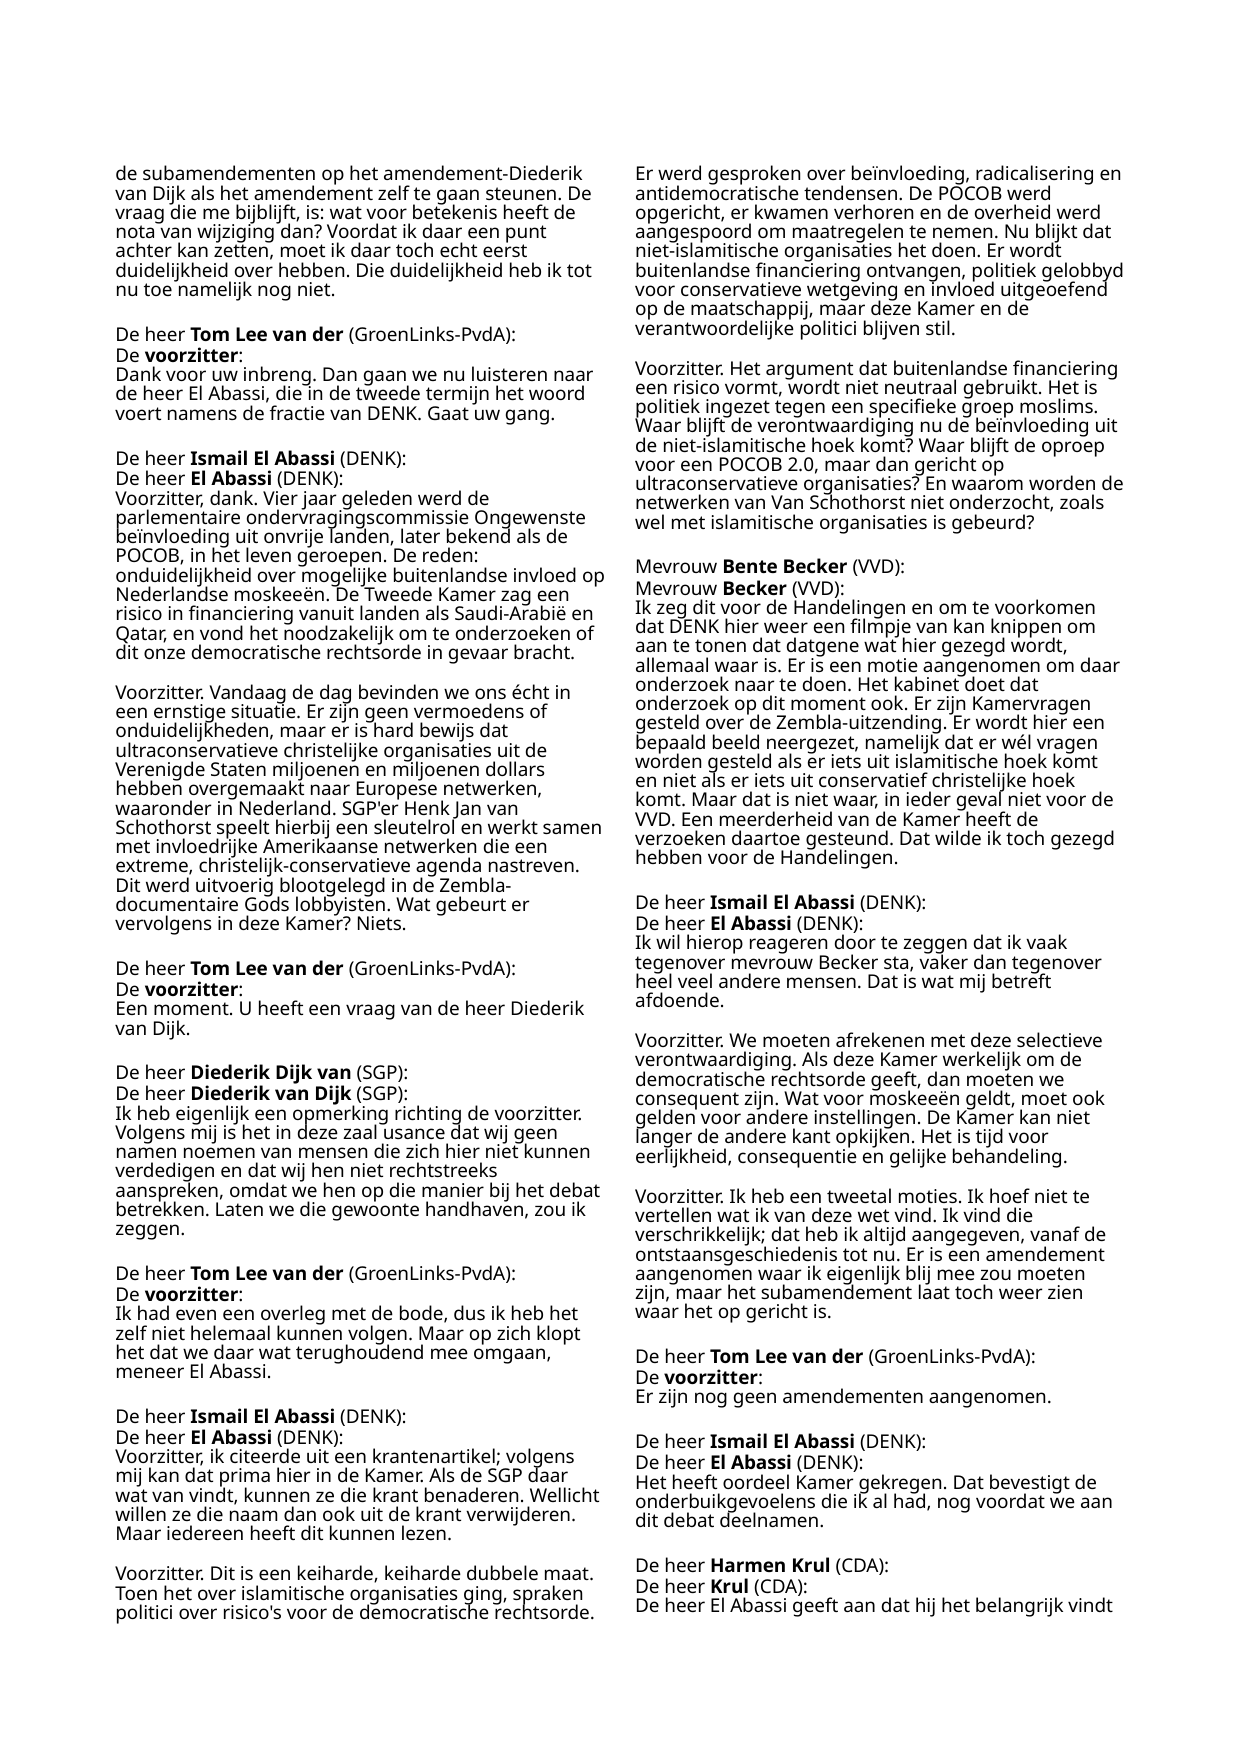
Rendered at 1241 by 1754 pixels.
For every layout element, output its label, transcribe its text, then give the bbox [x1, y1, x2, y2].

text De voorzitter: [115, 981, 605, 1000]
text Dank voor uw inbreng. Dan gaan we nu luisteren naar de heer El Abassi, die in de tweede termijn het woord voert namens de fractie van DENK. Gaat uw gang. [115, 366, 605, 424]
text Een moment. U heeft een vraag van de heer Diederik van Dijk. [115, 1000, 605, 1039]
text Mevrouw Becker (VVD): [635, 579, 1125, 599]
text De heer Ismail El Abassi (DENK): [635, 889, 1125, 915]
text De heer Ismail El Abassi (DENK): [115, 445, 605, 470]
text De heer Harmen Krul (CDA): [635, 1552, 1125, 1578]
text Voorzitter. Dit is een keiharde, keiharde dubbele maat. Toen het over islamitische organisaties ging, spraken politici over risico's voor de democratische rechtsorde. [115, 1565, 605, 1623]
text Voorzitter. Ik heb een tweetal moties. Ik hoef niet te vertellen wat ik van deze wet vind. Ik vind die verschrikkelijk; dat heb ik altijd aangegeven, vanaf de ontstaansgeschiedenis tot nu. Er is een amendement aangenomen waar ik eigenlijk blij mee zou moeten zijn, maar het subamendement laat toch weer zien waar het op gericht is. [635, 1188, 1125, 1323]
text Voorzitter. Het argument dat buitenlandse financiering een risico vormt, wordt niet neutraal gebruikt. Het is politiek ingezet tegen een specifieke groep moslims. Waar blijft de verontwaardiging nu de beïnvloeding uit de niet-islamitische hoek komt? Waar blijft de oproep voor een POCOB 2.0, maar dan gericht op ultraconservatieve organisaties? En waarom worden de netwerken van Van Schothorst niet onderzocht, zoals wel met islamitische organisaties is gebeurd? [635, 359, 1125, 533]
text De heer El Abassi (DENK): [115, 1429, 605, 1448]
text De heer El Abassi geeft aan dat hij het belangrijk vindt [635, 1597, 1125, 1617]
text Ik had even een overleg met de bode, dus ik heb het zelf niet helemaal kunnen volgen. Maar op zich klopt het dat we daar wat terughoudend mee omgaan, meneer El Abassi. [115, 1305, 605, 1382]
text De heer Tom Lee van der (GroenLinks-PvdA): [635, 1343, 1125, 1369]
text Voorzitter. We moeten afrekenen met deze selectieve verontwaardiging. Als deze Kamer werkelijk om de democratische rechtsorde geeft, dan moeten we consequent zijn. Wat voor moskeeën geldt, moet ook gelden voor andere instellingen. De Kamer kan niet langer de andere kant opkijken. Het is tijd voor eerlijkheid, consequentie en gelijke behandeling. [635, 1032, 1125, 1167]
text De heer Ismail El Abassi (DENK): [635, 1429, 1125, 1454]
text De heer Tom Lee van der (GroenLinks-PvdA): [115, 1260, 605, 1286]
text Er zijn nog geen amendementen aangenomen. [635, 1388, 1125, 1408]
text Voorzitter, dank. Vier jaar geleden werd de parlementaire ondervragingscommissie Ongewenste beïnvloeding uit onvrije landen, later bekend als de POCOB, in het leven geroepen. De reden: onduidelijkheid over mogelijke buitenlandse invloed op Nederlandse moskeeën. De Tweede Kamer zag een risico in financiering vanuit landen als Saudi-Arabië en Qatar, en vond het noodzakelijk om te onderzoeken of dit onze democratische rechtsorde in gevaar bracht. [115, 490, 605, 663]
text Voorzitter, ik citeerde uit een krantenartikel; volgens mij kan dat prima hier in de Kamer. Als de SGP daar wat van vindt, kunnen ze die krant benaderen. Wellicht willen ze die naam dan ook uit de krant verwijderen. Maar iedereen heeft dit kunnen lezen. [115, 1448, 605, 1544]
text De heer Krul (CDA): [635, 1578, 1125, 1597]
text De heer Tom Lee van der (GroenLinks-PvdA): [115, 955, 605, 981]
text Voorzitter. Vandaag de dag bevinden we ons écht in een ernstige situatie. Er zijn geen vermoedens of onduidelijkheden, maar er is hard bewijs dat ultraconservatieve christelijke organisaties uit de Verenigde Staten miljoenen en miljoenen dollars hebben overgemaakt naar Europese netwerken, waaronder in Nederland. SGP'er Henk Jan van Schothorst speelt hierbij een sleutelrol en werkt samen met invloedrijke Amerikaanse netwerken die een extreme, christelijk-conservatieve agenda nastreven. Dit werd uitvoerig blootgelegd in de Zembla-documentaire Gods lobbyisten. Wat gebeurt er vervolgens in deze Kamer? Niets. [115, 684, 605, 934]
text Ik zeg dit voor de Handelingen en om te voorkomen dat DENK hier weer een filmpje van kan knippen om aan te tonen dat datgene wat hier gezegd wordt, allemaal waar is. Er is een motie aangenomen om daar onderzoek naar te doen. Het kabinet doet dat onderzoek op dit moment ook. Er zijn Kamervragen gesteld over de Zembla-uitzending. Er wordt hier een bepaald beeld neergezet, namelijk dat er wél vragen worden gesteld als er iets uit islamitische hoek komt en niet als er iets uit conservatief christelijke hoek komt. Maar dat is niet waar, in ieder geval niet voor de VVD. Een meerderheid van de Kamer heeft de verzoeken daartoe gesteund. Dat wilde ik toch gezegd hebben voor de Handelingen. [635, 599, 1125, 868]
text Ik heb eigenlijk een opmerking richting de voorzitter. Volgens mij is het in deze zaal usance dat wij geen namen noemen van mensen die zich hier niet kunnen verdedigen en dat wij hen niet rechtstreeks aanspreken, omdat we hen op die manier bij het debat betrekken. Laten we die gewoonte handhaven, zou ik zeggen. [115, 1104, 605, 1239]
text De voorzitter: [635, 1369, 1125, 1388]
text De heer El Abassi (DENK): [635, 1454, 1125, 1474]
text De heer El Abassi (DENK): [115, 470, 605, 490]
text De voorzitter: [115, 1286, 605, 1305]
text de subamendementen op het amendement-Diederik van Dijk als het amendement zelf te gaan steunen. De vraag die me bijblijft, is: wat voor betekenis heeft de nota van wijziging dan? Voordat ik daar een punt achter kan zetten, moet ik daar toch echt eerst duidelijkheid over hebben. Die duidelijkheid heb ik tot nu toe namelijk nog niet. [115, 165, 605, 300]
text De voorzitter: [115, 347, 605, 366]
text De heer Diederik van Dijk (SGP): [115, 1085, 605, 1104]
text De heer Ismail El Abassi (DENK): [115, 1403, 605, 1429]
text Het heeft oordeel Kamer gekregen. Dat bevestigt de onderbuikgevoelens die ik al had, nog voordat we aan dit debat deelnamen. [635, 1474, 1125, 1531]
text Er werd gesproken over beïnvloeding, radicalisering en antidemocratische tendensen. De POCOB werd opgericht, er kwamen verhoren en de overheid werd aangespoord om maatregelen te nemen. Nu blijkt dat niet-islamitische organisaties het doen. Er wordt buitenlandse financiering ontvangen, politiek gelobbyd voor conservatieve wetgeving en invloed uitgeoefend op de maatschappij, maar deze Kamer en de verantwoordelijke politici blijven stil. [635, 165, 1125, 339]
text De heer Tom Lee van der (GroenLinks-PvdA): [115, 321, 605, 347]
text De heer Diederik Dijk van (SGP): [115, 1059, 605, 1085]
text De heer El Abassi (DENK): [635, 915, 1125, 934]
text Mevrouw Bente Becker (VVD): [635, 554, 1125, 579]
text Ik wil hierop reageren door te zeggen dat ik vaak tegenover mevrouw Becker sta, vaker dan tegenover heel veel andere mensen. Dat is wat mij betreft afdoende. [635, 934, 1125, 1011]
